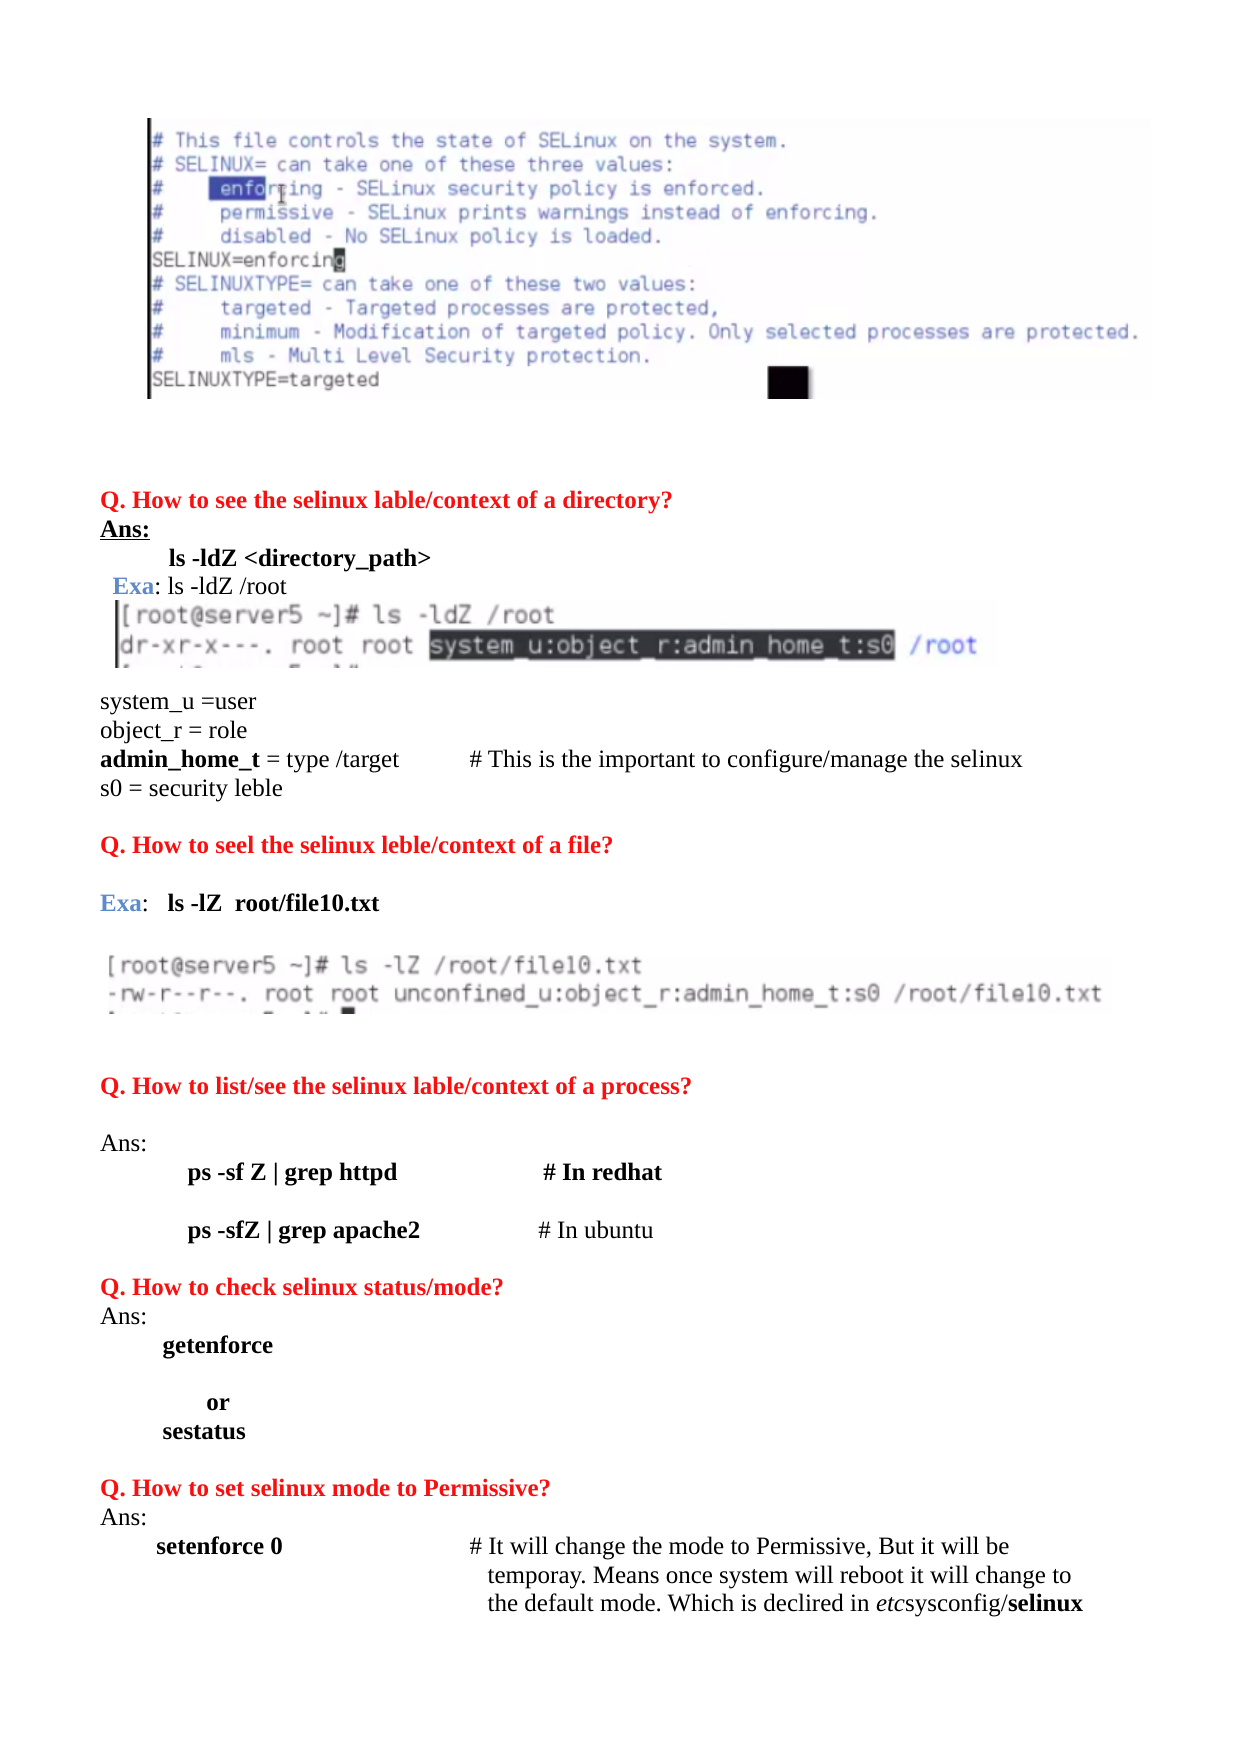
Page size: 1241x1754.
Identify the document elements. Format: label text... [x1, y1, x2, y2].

text Exa: ls -ldZ /root [100, 571, 1198, 600]
text Exa: ls -lZ root/file10.txt [100, 888, 1198, 916]
text Q. How to set selinux mode to Permissive? [100, 1473, 1198, 1502]
text Q. How to see the selinux lable/context of a directory? [100, 485, 1198, 514]
text Ans: [100, 1502, 1198, 1531]
text admin_home_t = type /target # This is the important to configure/manage the selinux [100, 744, 1198, 773]
text getenforce [100, 1330, 1198, 1358]
picture [147, 118, 1152, 399]
text the default mode. Which is declired in etcsysconfig/selinux [100, 1588, 1198, 1617]
text setenforce 0 # It will change the mode to Permissive, But it will be [100, 1531, 1198, 1560]
text ls -ldZ <directory_path> [100, 543, 1198, 571]
text object_r = role [100, 715, 1198, 744]
text Ans: [100, 514, 1198, 543]
text Ans: [100, 1128, 1198, 1157]
text Q. How to list/see the selinux lable/context of a process? [100, 1071, 1198, 1100]
picture [108, 955, 1113, 1014]
text temporay. Means once system will reboot it will change to [100, 1560, 1198, 1588]
text sestatus [100, 1416, 1198, 1445]
text system_u =user [100, 686, 1198, 715]
text ps -sf Z | grep httpd # In redhat [100, 1157, 1198, 1186]
text Ans: [100, 1301, 1198, 1330]
text Q. How to check selinux status/mode? [100, 1272, 1198, 1301]
text Q. How to seel the selinux leble/context of a file? [100, 830, 1198, 859]
text ps -sfZ | grep apache2 # In ubuntu [100, 1215, 1198, 1243]
text s0 = security leble [100, 773, 1198, 801]
picture [115, 600, 999, 668]
text or [100, 1387, 1198, 1416]
